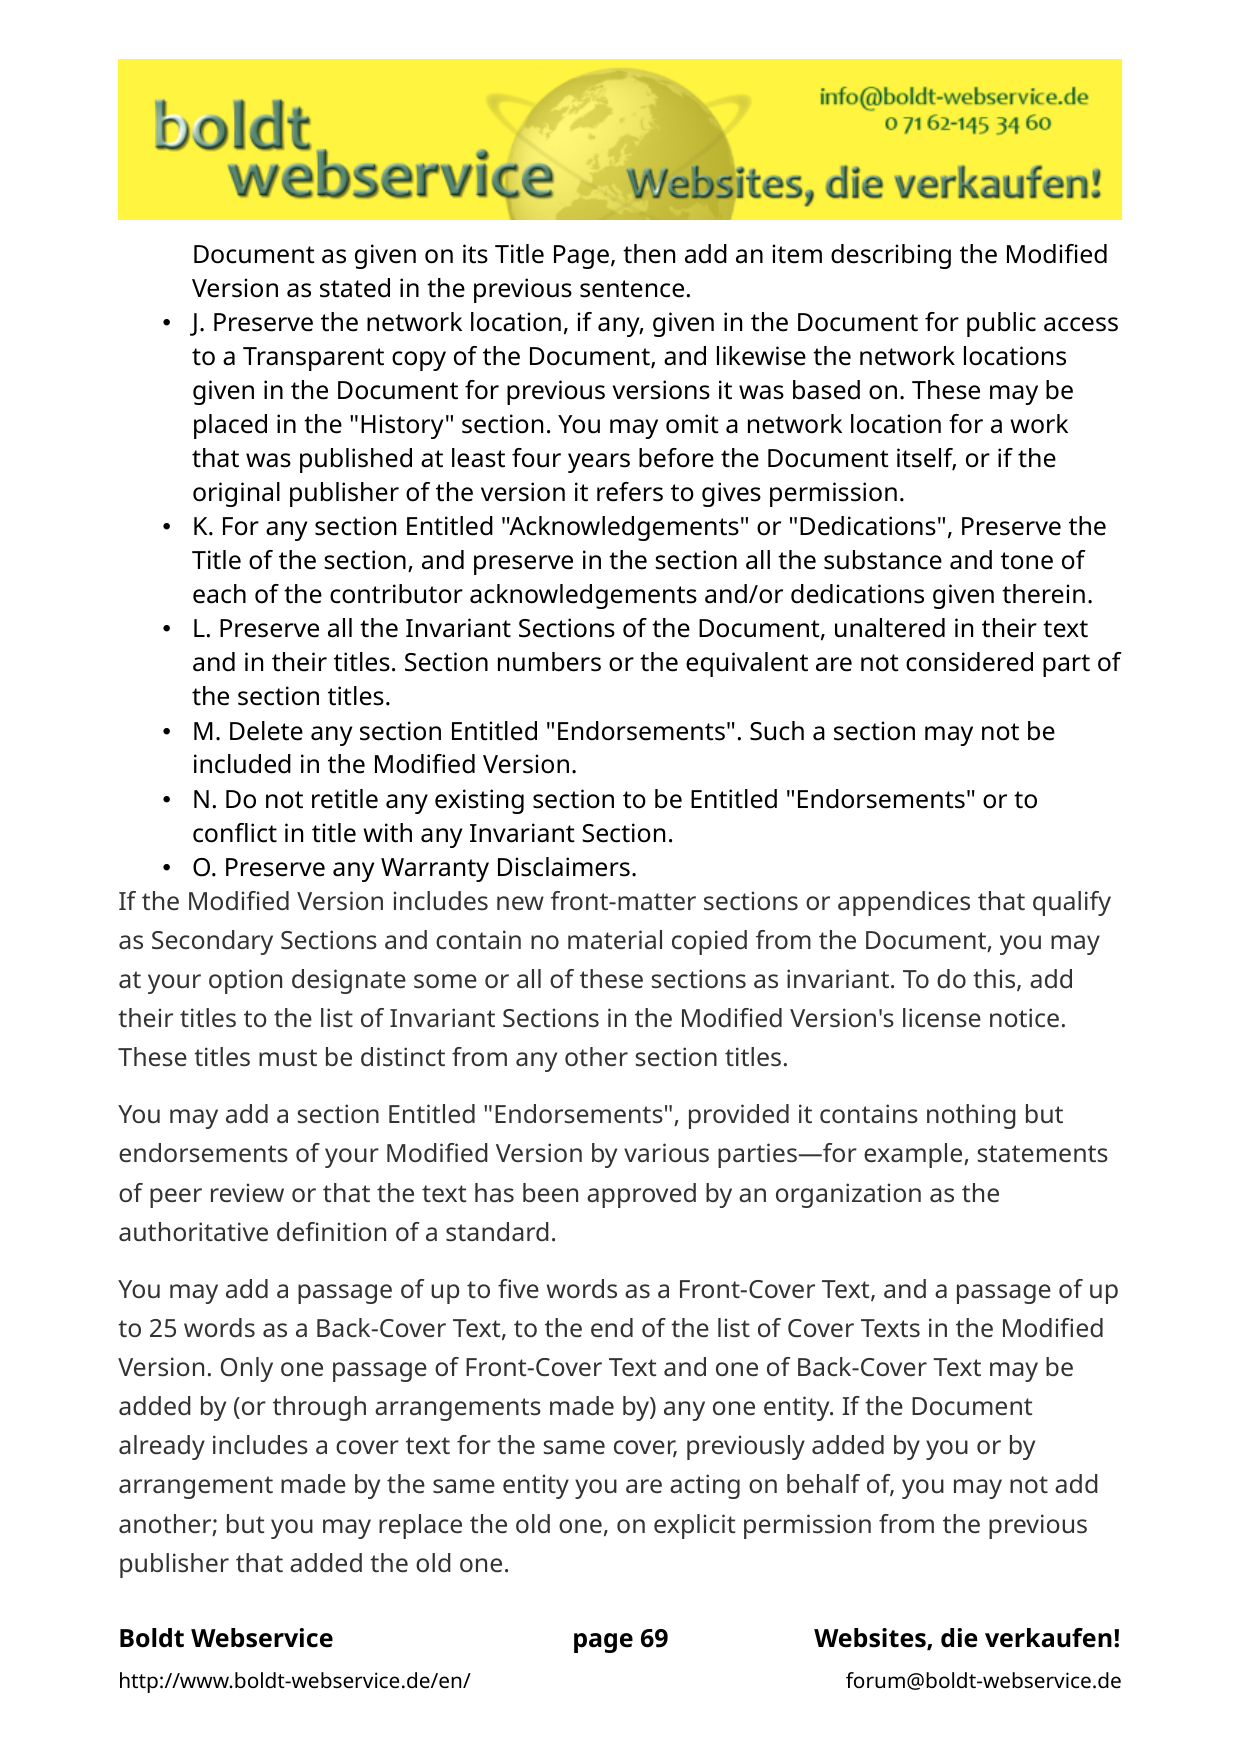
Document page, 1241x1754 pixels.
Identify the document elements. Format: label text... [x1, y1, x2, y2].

list L. Preserve all the Invariant Sections of the Document, unaltered in their text and in their titles. Section numbers or the equivalent are not considered part of the section titles. [162, 611, 1122, 713]
list N. Do not retitle any existing section to be Entitled "Endorsements" or to conflict in title with any Invariant Section. [162, 781, 1122, 849]
list M. Delete any section Entitled "Endorsements". Such a section may not be included in the Modified Version. [162, 713, 1122, 781]
text You may add a section Entitled "Endorsements", provided it contains nothing but endorsements of your Modified Version by various parties—for example, statements of peer review or that the text has been approved by an organization as the authoritative definition of a standard. [118, 1097, 1122, 1248]
text You may add a passage of up to five words as a Front-Cover Text, and a passage of up to 25 words as a Back-Cover Text, to the end of the list of Cover Texts in the Modified Version. Only one passage of Front-Cover Text and one of Back-Cover Text may be added by (or through arrangements made by) any one entity. If the Document already includes a cover text for the same cover, previously added by you or by arrangement made by the same entity you are acting on behalf of, you may not add another; but you may replace the old one, on explicit permission from the previous publisher that added the old one. [118, 1271, 1122, 1579]
list K. For any section Entitled "Acknowledgements" or "Dedications", Preserve the Title of the section, and preserve in the section all the substance and tone of each of the contributor acknowledgements and/or dedications given therein. [162, 509, 1122, 611]
picture [118, 59, 1123, 220]
list O. Preserve any Warranty Disclaimers. [162, 849, 1122, 883]
list J. Preserve the network location, if any, given in the Document for public access to a Transparent copy of the Document, and likewise the network locations given in the Document for previous versions it was based on. These may be placed in the "History" section. You may omit a network location for a work that was published at least four years before the Document itself, or if the original publisher of the version it refers to gives permission. [162, 304, 1122, 509]
text If the Modified Version includes new front-matter sections or appendices that qualify as Secondary Sections and contain no material copied from the Document, you may at your option designate some or all of these sections as invariant. To do this, add their titles to the list of Invariant Sections in the Modified Version's license notice. These titles must be distinct from any other section titles. [118, 883, 1122, 1074]
list Document as given on its Title Page, then add an item describing the Modified Version as stated in the previous sentence. [162, 236, 1122, 304]
